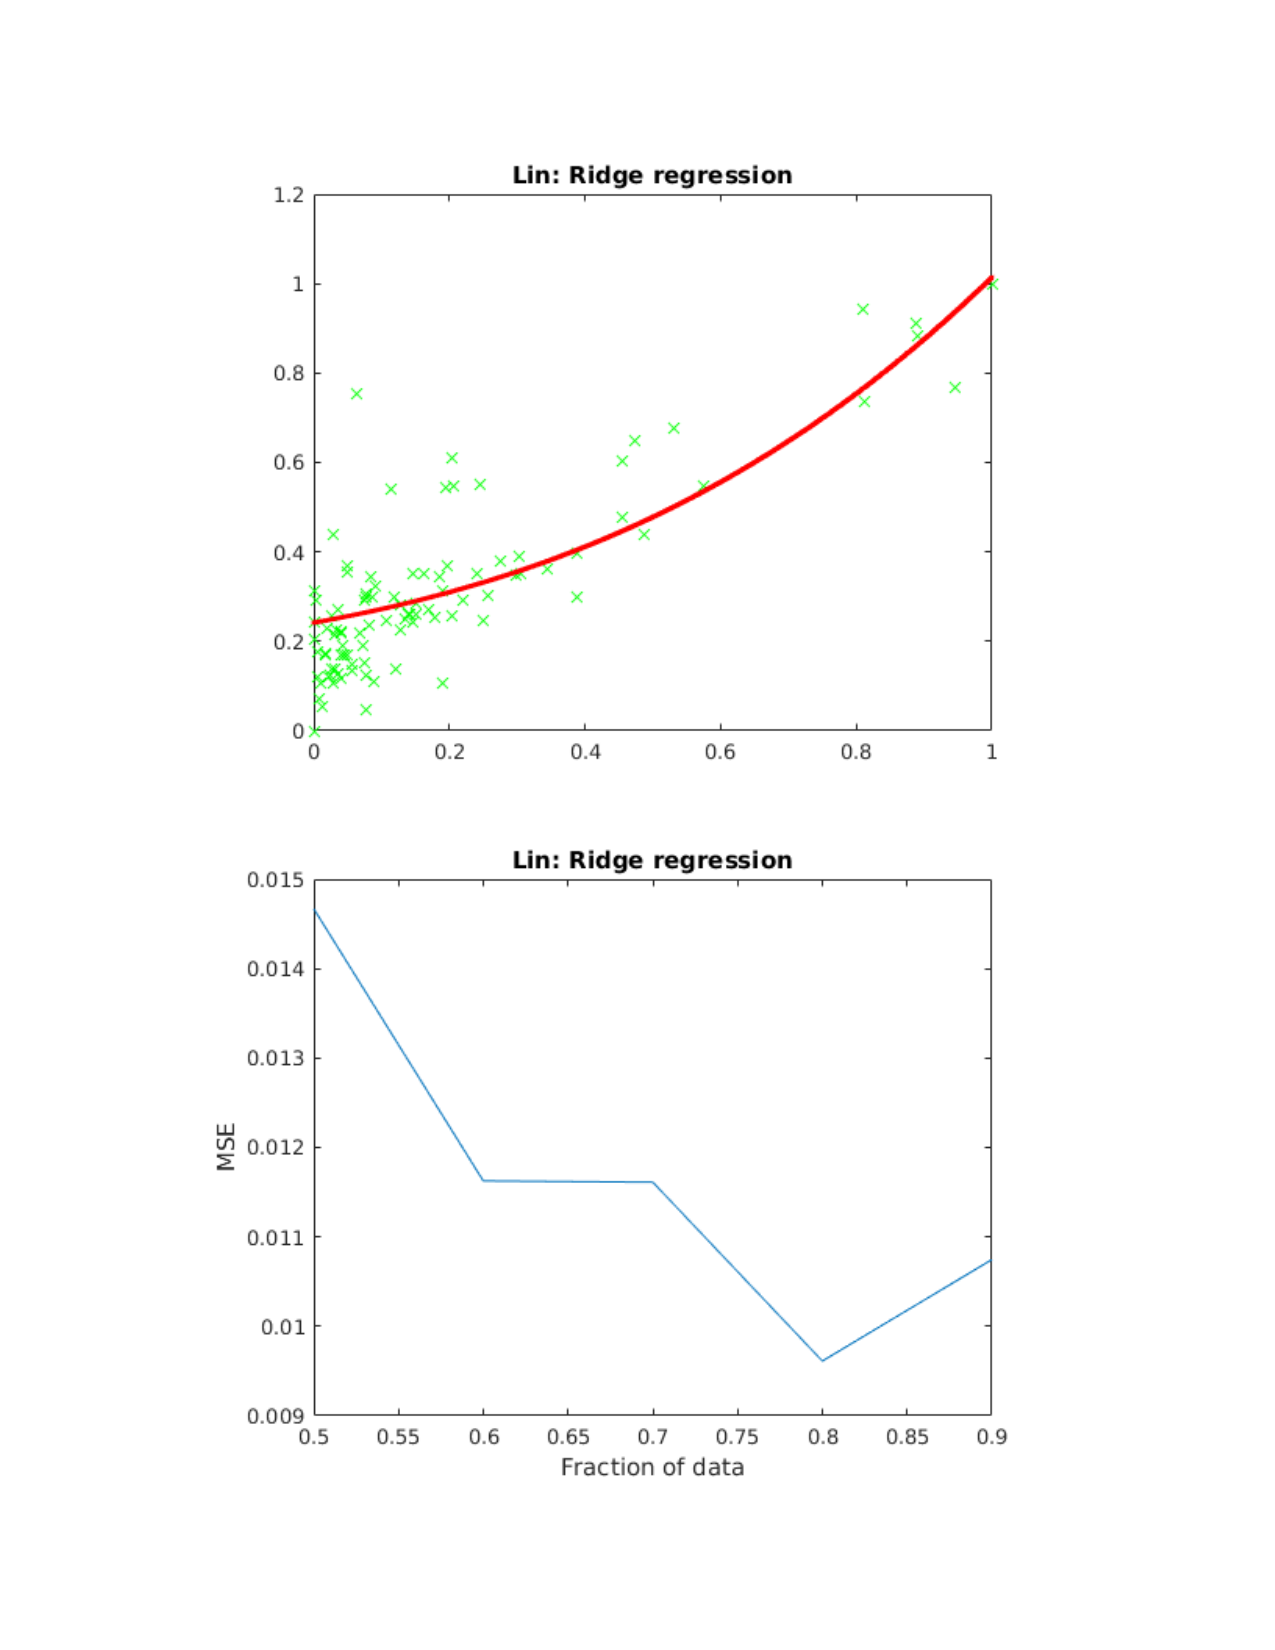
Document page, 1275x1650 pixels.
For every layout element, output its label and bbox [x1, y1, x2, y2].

picture [200, 146, 1075, 803]
picture [200, 831, 1075, 1488]
